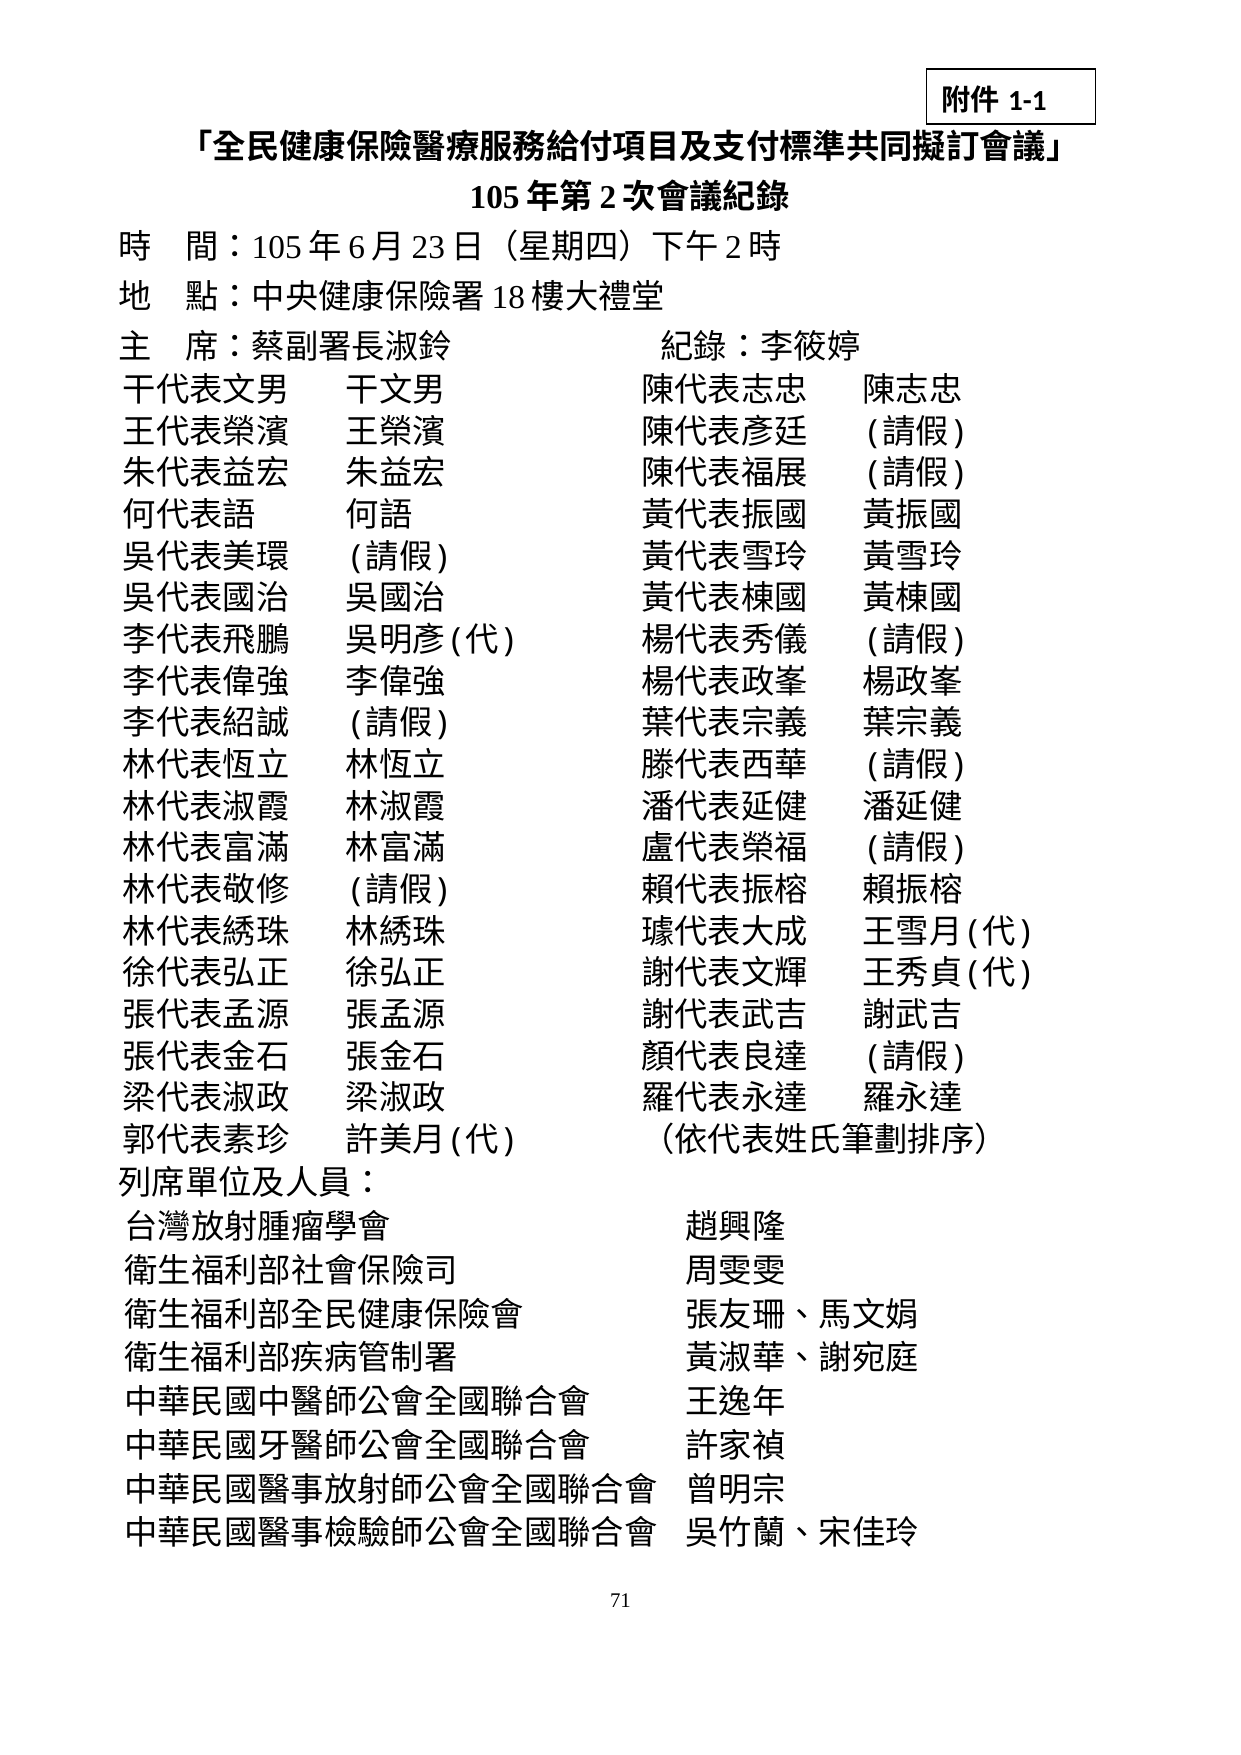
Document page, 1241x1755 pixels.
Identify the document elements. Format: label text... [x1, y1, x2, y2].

table_cell 衛生福利部社會保險司 [121, 1247, 682, 1291]
table_cell (請假) [859, 826, 1081, 868]
table_cell (請假) [343, 868, 638, 910]
table_cell 李偉強 [343, 660, 638, 701]
table_cell 張孟源 [343, 993, 638, 1035]
table_cell 林代表恆立 [120, 743, 343, 785]
table_cell 黃振國 [859, 493, 1081, 535]
table_cell 黃淑華、謝宛庭 [682, 1335, 1066, 1378]
table_cell 衛生福利部疾病管制署 [121, 1335, 682, 1378]
text 列席單位及人員： [118, 1160, 1122, 1203]
table_cell 梁代表淑政 [120, 1076, 343, 1118]
table_cell 林綉珠 [343, 910, 638, 951]
table_cell 李代表紹誠 [120, 701, 343, 743]
table_cell 王雪月(代) [859, 910, 1081, 951]
table_cell 林富滿 [343, 826, 638, 868]
table_cell （依代表姓氏筆劃排序） [638, 1118, 1081, 1160]
text 主 席：蔡副署長淑鈴 紀錄：李筱婷 [118, 318, 1122, 368]
table_cell 張金石 [343, 1035, 638, 1076]
table_cell 何語 [343, 493, 638, 535]
table_cell 葉代表宗義 [638, 701, 859, 743]
table_cell 璩代表大成 [638, 910, 859, 951]
table_cell 吳代表國治 [120, 576, 343, 618]
table_cell 周雯雯 [682, 1247, 1066, 1291]
table_cell 黃棟國 [859, 576, 1081, 618]
table_cell (請假) [859, 743, 1081, 785]
table_cell 賴振榕 [859, 868, 1081, 910]
table_cell 李代表偉強 [120, 660, 343, 701]
table_cell 何代表語 [120, 493, 343, 535]
table_cell 林恆立 [343, 743, 638, 785]
table_cell 許美月(代) [343, 1118, 638, 1160]
table_cell 陳代表彥廷 [638, 410, 859, 451]
table_cell (請假) [859, 410, 1081, 451]
table_cell 陳代表福展 [638, 451, 859, 493]
table_cell 吳代表美環 [120, 535, 343, 576]
table_cell 黃代表棟國 [638, 576, 859, 618]
table_cell 潘代表延健 [638, 785, 859, 826]
table_cell 王秀貞(代) [859, 951, 1081, 993]
table_cell 中華民國牙醫師公會全國聯合會 [121, 1422, 682, 1466]
table_cell 梁淑政 [343, 1076, 638, 1118]
table_cell 楊代表政峯 [638, 660, 859, 701]
table_cell (請假) [343, 701, 638, 743]
table_header 陳志忠 [859, 368, 1081, 410]
table_header 趙興隆 [682, 1204, 1066, 1247]
table_cell 黃雪玲 [859, 535, 1081, 576]
table_cell 林代表富滿 [120, 826, 343, 868]
table_header 台灣放射腫瘤學會 [121, 1204, 682, 1247]
table_cell 葉宗義 [859, 701, 1081, 743]
table_cell 李代表飛鵬 [120, 618, 343, 660]
table_cell (請假) [859, 618, 1081, 660]
table_cell 許家禎 [682, 1422, 1066, 1466]
table_cell 中華民國醫事放射師公會全國聯合會 [121, 1466, 682, 1510]
table_cell 郭代表素珍 [120, 1118, 343, 1160]
table_cell 王榮濱 [343, 410, 638, 451]
text 地 點：中央健康保險署18樓大禮堂 [118, 268, 1122, 318]
table_cell 謝武吉 [859, 993, 1081, 1035]
table_header 干文男 [343, 368, 638, 410]
table_cell (請假) [859, 451, 1081, 493]
table_cell 衛生福利部全民健康保險會 [121, 1291, 682, 1335]
table_cell 楊政峯 [859, 660, 1081, 701]
table_cell 吳竹蘭、宋佳玲 [682, 1510, 1066, 1553]
table_cell 朱代表益宏 [120, 451, 343, 493]
table_cell 王代表榮濱 [120, 410, 343, 451]
table_cell 謝代表武吉 [638, 993, 859, 1035]
table_cell 林代表淑霞 [120, 785, 343, 826]
table_cell 朱益宏 [343, 451, 638, 493]
text 時 間：105年6月23日（星期四）下午2時 [118, 218, 1122, 268]
table_cell 林代表綉珠 [120, 910, 343, 951]
table_cell (請假) [859, 1035, 1081, 1076]
table_cell 張代表孟源 [120, 993, 343, 1035]
table_cell 滕代表西華 [638, 743, 859, 785]
table_cell 中華民國中醫師公會全國聯合會 [121, 1379, 682, 1422]
table_cell 羅永達 [859, 1076, 1081, 1118]
table_header 干代表文男 [120, 368, 343, 410]
table_cell (請假) [343, 535, 638, 576]
table_cell 張代表金石 [120, 1035, 343, 1076]
table_cell 謝代表文輝 [638, 951, 859, 993]
table_cell 中華民國醫事檢驗師公會全國聯合會 [121, 1510, 682, 1553]
table_cell 王逸年 [682, 1379, 1066, 1422]
table_cell 吳明彥(代) [343, 618, 638, 660]
table_cell 顏代表良達 [638, 1035, 859, 1076]
table_cell 賴代表振榕 [638, 868, 859, 910]
text 105年第2次會議紀錄 [118, 168, 1140, 218]
table_cell 楊代表秀儀 [638, 618, 859, 660]
table_cell 曾明宗 [682, 1466, 1066, 1510]
table_cell 黃代表振國 [638, 493, 859, 535]
table_cell 徐弘正 [343, 951, 638, 993]
table_cell 黃代表雪玲 [638, 535, 859, 576]
table_cell 潘延健 [859, 785, 1081, 826]
table_cell 吳國治 [343, 576, 638, 618]
text 「全民健康保險醫療服務給付項目及支付標準共同擬訂會議」 [118, 118, 1140, 168]
table_cell 林代表敬修 [120, 868, 343, 910]
table_cell 張友珊、馬文娟 [682, 1291, 1066, 1335]
table_cell 羅代表永達 [638, 1076, 859, 1118]
table_cell 林淑霞 [343, 785, 638, 826]
table_cell 盧代表榮福 [638, 826, 859, 868]
table_cell 徐代表弘正 [120, 951, 343, 993]
table_header 陳代表志忠 [638, 368, 859, 410]
